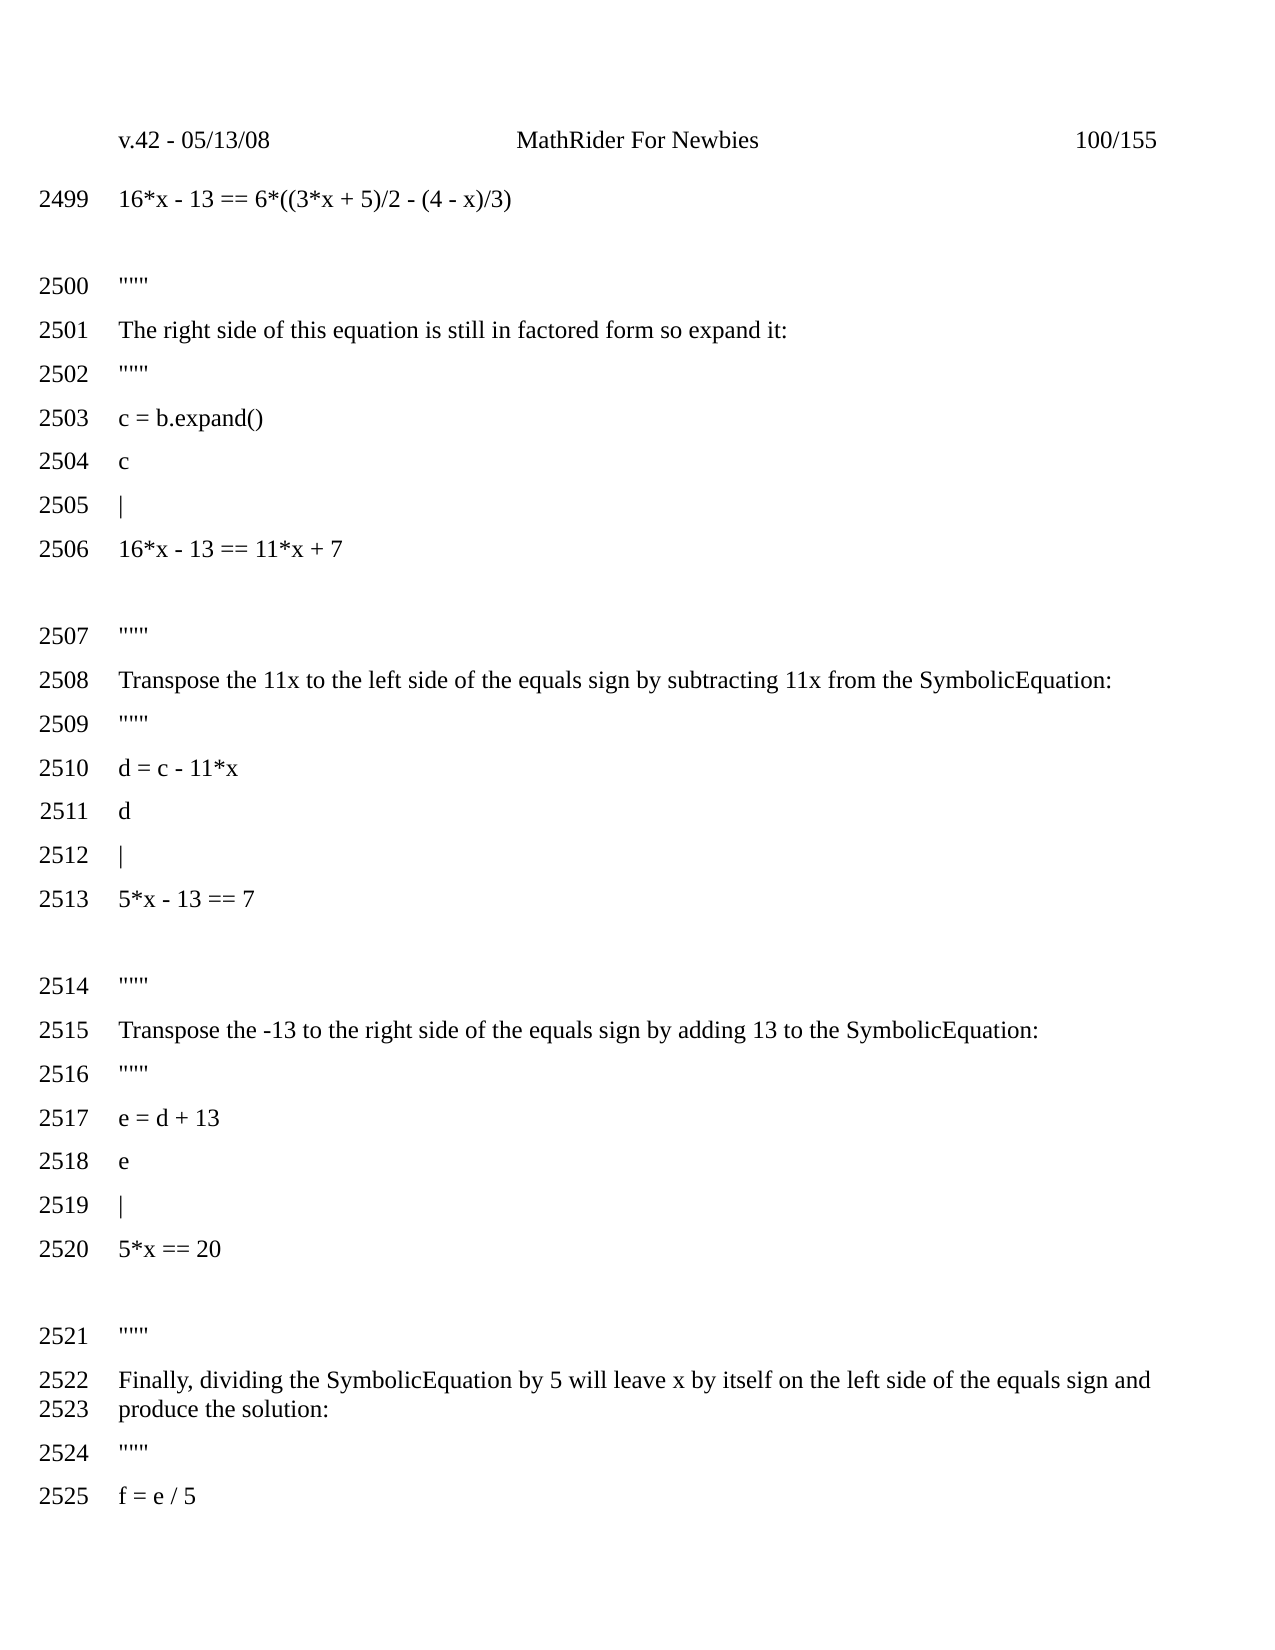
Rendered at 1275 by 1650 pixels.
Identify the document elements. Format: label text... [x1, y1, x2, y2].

text """ [118, 359, 1157, 388]
text 16*x - 13 == 6*((3*x + 5)/2 - (4 - x)/3) [118, 184, 1157, 213]
text """ [118, 709, 1157, 738]
text | [118, 1190, 1157, 1219]
text """ [118, 1438, 1157, 1466]
text e = d + 13 [118, 1103, 1157, 1131]
text """ [118, 271, 1157, 300]
text Finally, dividing the SymbolicEquation by 5 will leave x by itself on the left side of the equals sign and produce the solution: [118, 1365, 1157, 1423]
text e [118, 1146, 1157, 1175]
text The right side of this equation is still in factored form so expand it: [118, 315, 1157, 344]
text """ [118, 1321, 1157, 1350]
text d [118, 796, 1157, 825]
text Transpose the -13 to the right side of the equals sign by adding 13 to the SymbolicEquation: [118, 1015, 1157, 1044]
text d = c - 11*x [118, 753, 1157, 781]
text c = b.expand() [118, 403, 1157, 431]
text 5*x == 20 [118, 1234, 1157, 1263]
text 16*x - 13 == 11*x + 7 [118, 534, 1157, 563]
text | [118, 490, 1157, 519]
text """ [118, 971, 1157, 1000]
text 5*x - 13 == 7 [118, 884, 1157, 913]
text """ [118, 1059, 1157, 1088]
text Transpose the 11x to the left side of the equals sign by subtracting 11x from the SymbolicEquation: [118, 665, 1157, 694]
text c [118, 446, 1157, 475]
text | [118, 840, 1157, 869]
text """ [118, 621, 1157, 650]
text f = e / 5 [118, 1481, 1157, 1510]
